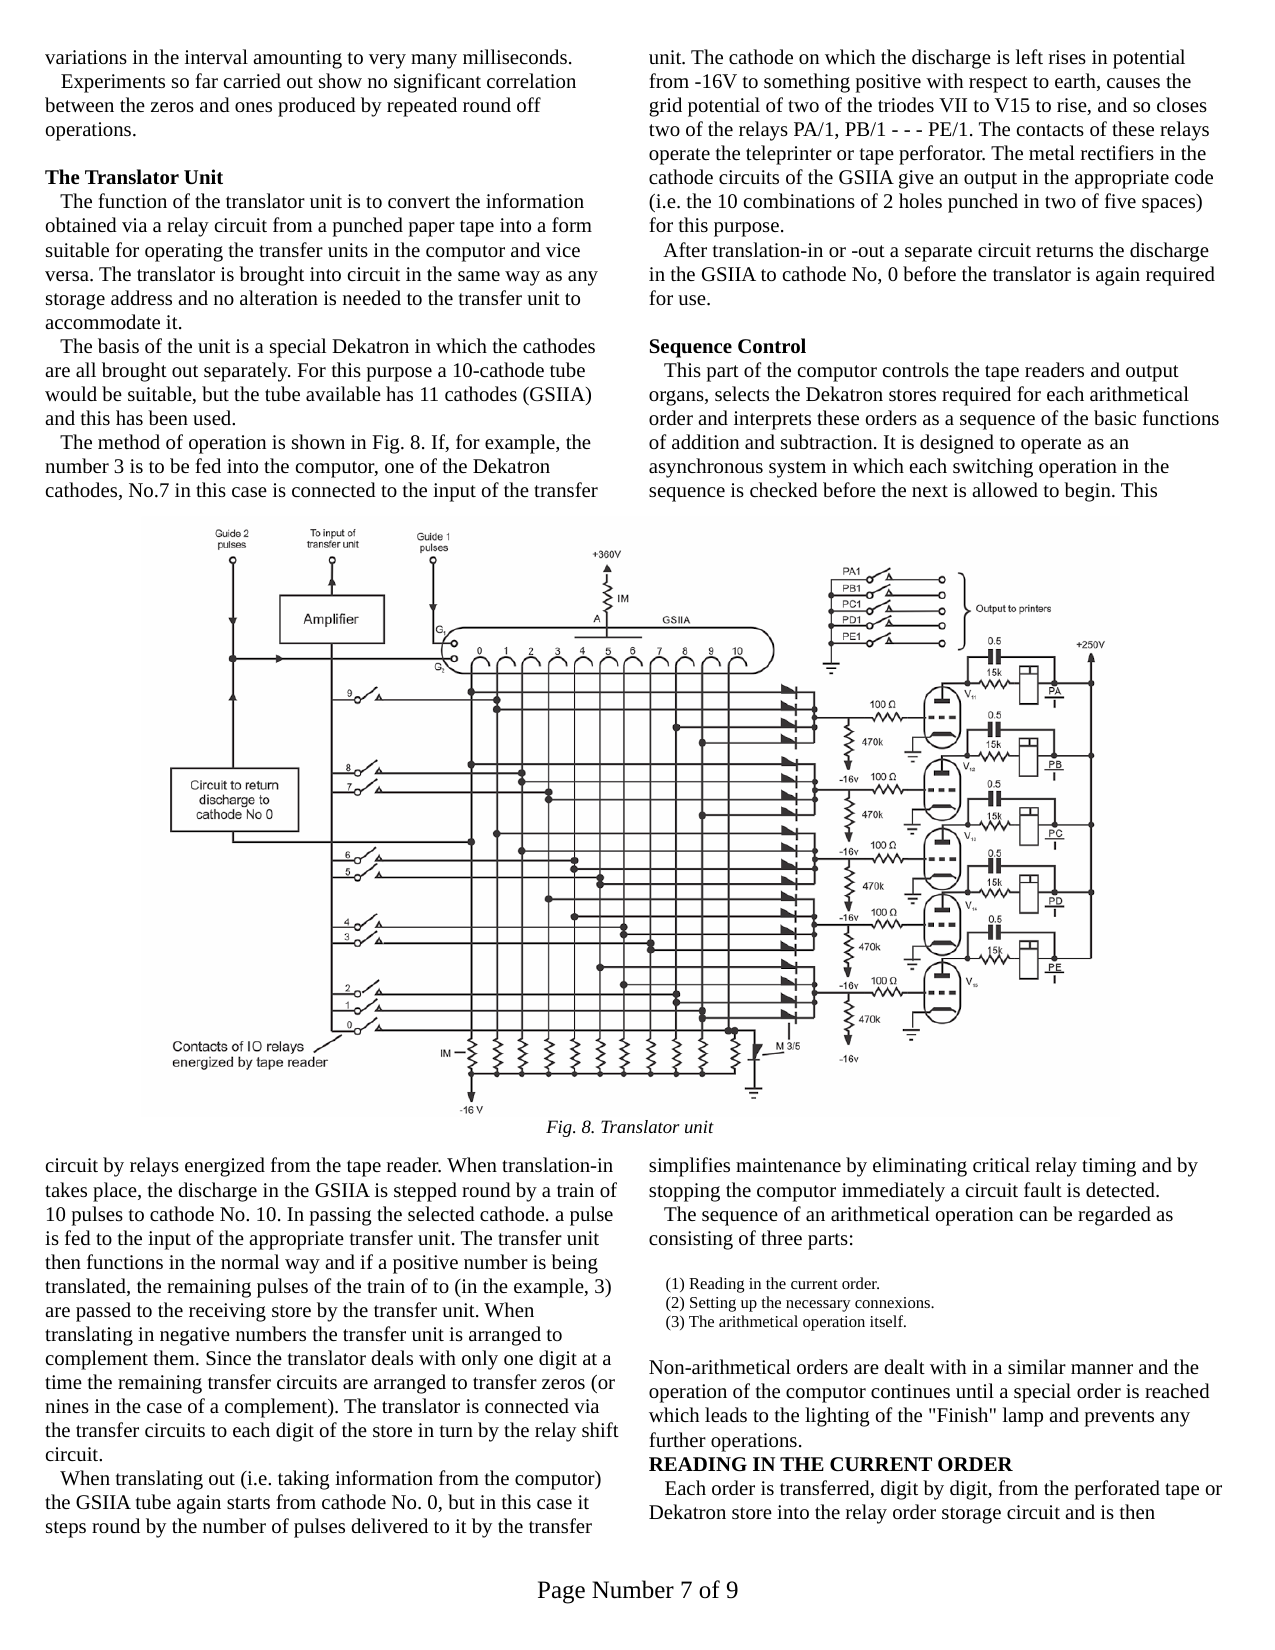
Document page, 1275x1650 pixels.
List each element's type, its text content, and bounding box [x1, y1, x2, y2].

text unit. The cathode on which the discharge is left rises in potential from -16V to something positive with respect to earth, causes the grid potential of two of the triodes VII to V15 to rise, and so closes two of the relays PA/1, PB/1 - - - PE/1. The contacts of these relays operate the teleprinter or tape perforator. The metal rectifiers in the cathode circuits of the GSIIA give an output in the appropriate code (i.e. the 10 combinations of 2 holes punched in two of five spaces) for this purpose. [649, 45, 1230, 237]
text Fig. 8. Translator unit [141, 1117, 1119, 1138]
text (2) Setting up the necessary connexions. [649, 1293, 1230, 1312]
text This part of the computor controls the tape readers and output organs, selects the Dekatron stores required for each arithmetical order and interprets these orders as a sequence of the basic functions of addition and subtraction. It is designed to operate as an asynchronous system in which each switching operation in the sequence is checked before the next is allowed to begin. This simplifies maintenance by eliminating critical relay timing and by stopping the computor immediately a circuit fault is detected. [649, 358, 1230, 1202]
text The basis of the unit is a special Dekatron in which the cathodes are all brought out separately. For this purpose a 10-cathode tube would be suitable, but the tube available has 11 cathodes (GSIIA) and this has been used. [45, 334, 626, 430]
text Experiments so far carried out show no significant correlation between the zeros and ones produced by repeated round off operations. [45, 69, 626, 141]
text The Translator Unit [45, 165, 626, 189]
text When translating out (i.e. taking information from the computor) the GSIIA tube again starts from cathode No. 0, but in this case it steps round by the number of pulses delivered to it by the transfer [45, 1466, 626, 1538]
text Non-arithmetical orders are dealt with in a similar manner and the operation of the computor continues until a special order is reached which leads to the lighting of the "Finish" lamp and prevents any further operations. [649, 1355, 1230, 1452]
text The sequence of an arithmetical operation can be regarded as consisting of three parts: [649, 1202, 1230, 1250]
text (1) Reading in the current order. [649, 1274, 1230, 1293]
text The method of operation is shown in Fig. 8. If, for example, the number 3 is to be fed into the computor, one of the Dekatron cathodes, No.7 in this case is connected to the input of the transfer circuit by relays energized from the tape reader. When translation-in takes place, the discharge in the GSIIA is stepped round by a train of 10 pulses to cathode No. 10. In passing the selected cathode. a pulse is fed to the input of the appropriate transfer unit. The transfer unit then functions in the normal way and if a positive number is being translated, the remaining pulses of the train of to (in the example, 3) are passed to the receiving store by the transfer unit. When translating in negative numbers the transfer unit is arranged to complement them. Since the translator deals with only one digit at a time the remaining transfer circuits are arranged to transfer zeros (or nines in the case of a complement). The translator is connected via the transfer circuits to each digit of the store in turn by the relay shift circuit. [45, 430, 626, 1466]
text Sequence Control [649, 334, 1230, 358]
text (3) The arithmetical operation itself. [649, 1312, 1230, 1331]
text The function of the translator unit is to convert the information obtained via a relay circuit from a punched paper tape into a form suitable for operating the transfer units in the computor and vice versa. The translator is brought into circuit in the same way as any storage address and no alteration is needed to the transfer unit to accommodate it. [45, 189, 626, 334]
text After translation-in or -out a separate circuit returns the discharge in the GSIIA to cathode No, 0 before the translator is again required for use. [649, 237, 1230, 310]
picture [141, 516, 1120, 1117]
text READING IN THE CURRENT ORDER [649, 1452, 1230, 1476]
text Each order is transferred, digit by digit, from the perforated tape or Dekatron store into the relay order storage circuit and is then [649, 1476, 1230, 1524]
text variations in the interval amounting to very many milliseconds. [45, 45, 626, 69]
